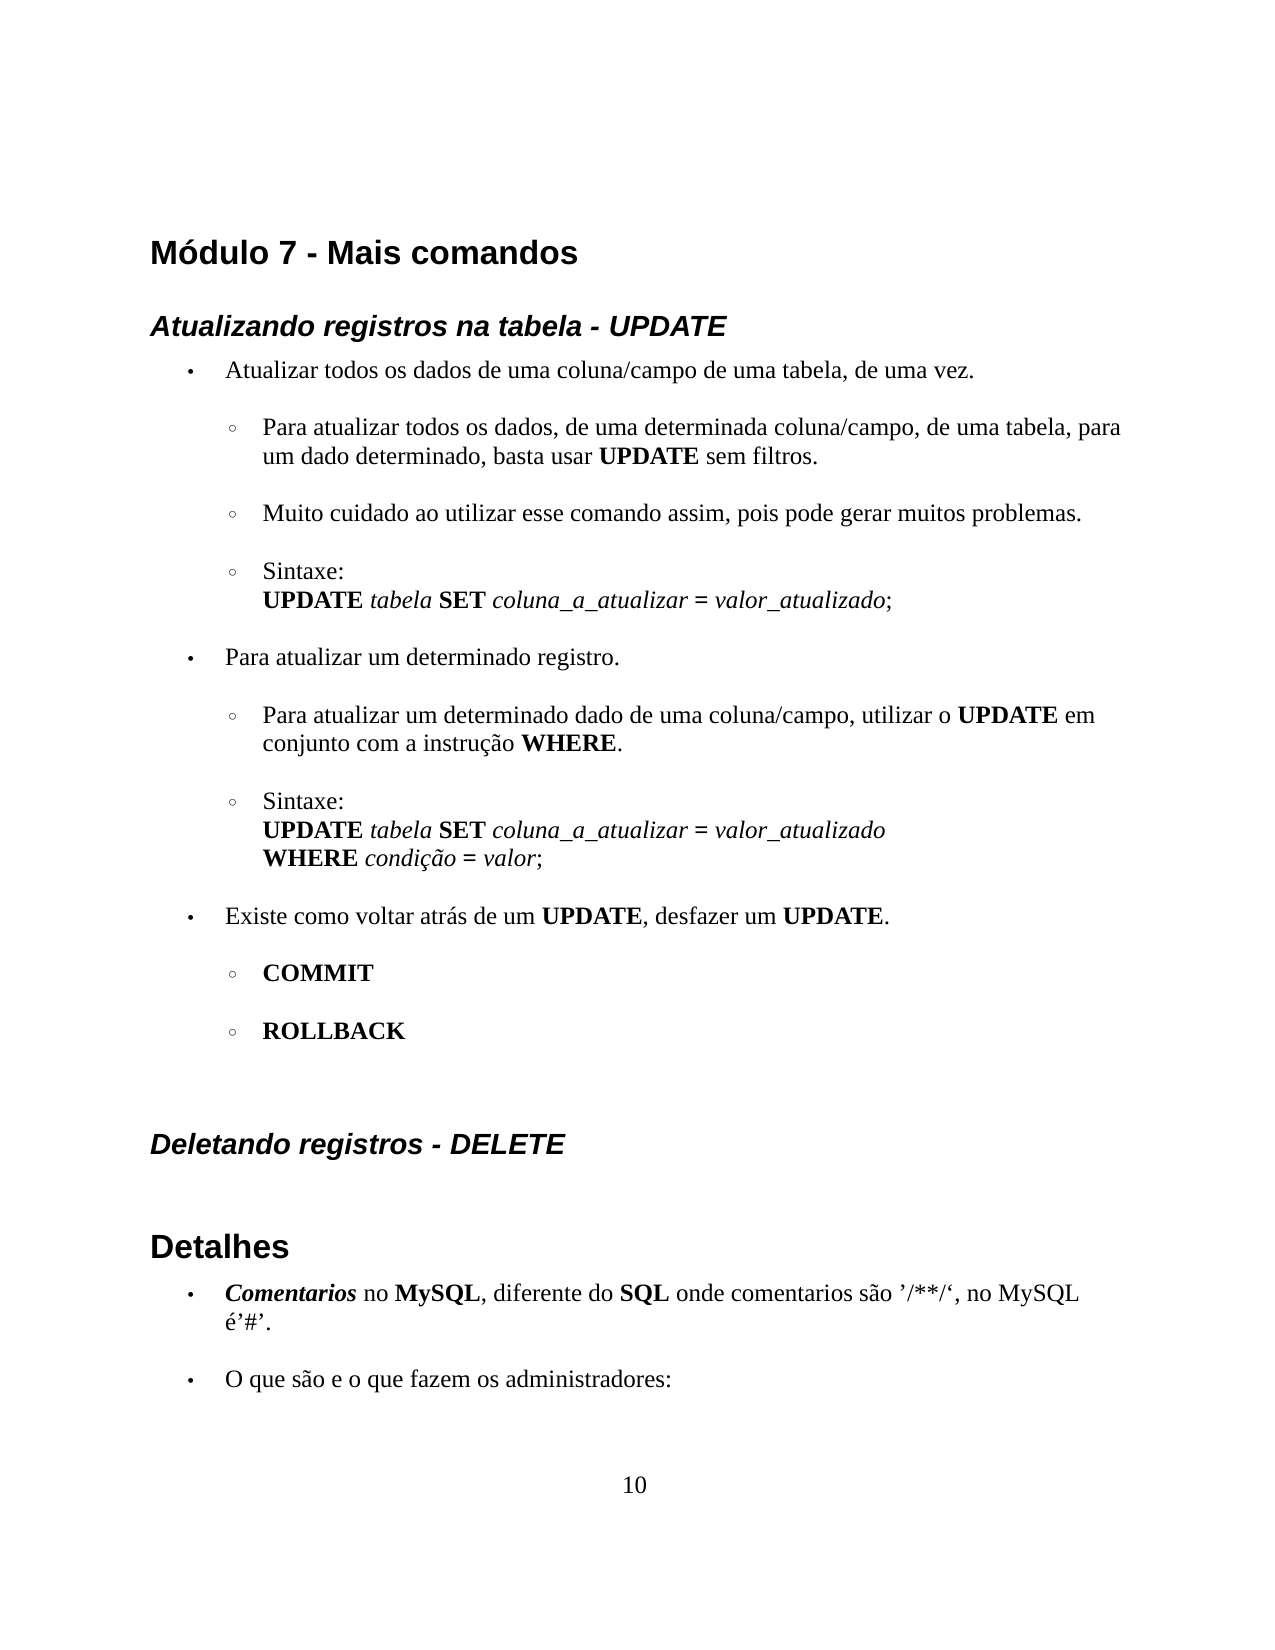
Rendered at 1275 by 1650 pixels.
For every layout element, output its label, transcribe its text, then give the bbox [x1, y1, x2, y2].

list Muito cuidado ao utilizar esse comando assim, pois pode gerar muitos problemas. [225, 498, 1125, 556]
subtitle Deletando registros - DELETE [150, 1127, 1125, 1161]
list Para atualizar todos os dados, de uma determinada coluna/campo, de uma tabela, para um dado determinado, basta usar UPDATE sem filtros. [225, 412, 1125, 498]
list Atualizar todos os dados de uma coluna/campo de uma tabela, de uma vez. [187, 355, 1125, 412]
list Sintaxe: UPDATE tabela SET coluna_a_atualizar = valor_atualizado WHERE condição = valor; [225, 786, 1125, 901]
list Comentarios no MySQL, diferente do SQL onde comentarios são ’/**/‘, no MySQL é’#’. [187, 1278, 1125, 1364]
list Para atualizar um determinado dado de uma coluna/campo, utilizar o UPDATE em conjunto com a instrução WHERE. [225, 700, 1125, 786]
list O que são e o que fazem os administradores: [187, 1364, 1125, 1422]
subtitle Módulo 7 - Mais comandos [150, 232, 1125, 271]
subtitle Atualizando registros na tabela - UPDATE [150, 309, 1125, 342]
list Para atualizar um determinado registro. [187, 642, 1125, 700]
list ROLLBACK [225, 1016, 1125, 1073]
list [262, 150, 1125, 179]
subtitle Detalhes [150, 1227, 1125, 1266]
list Sintaxe: UPDATE tabela SET coluna_a_atualizar = valor_atualizado; [225, 556, 1125, 642]
list COMMIT [225, 958, 1125, 1016]
list Existe como voltar atrás de um UPDATE, desfazer um UPDATE. [187, 901, 1125, 958]
